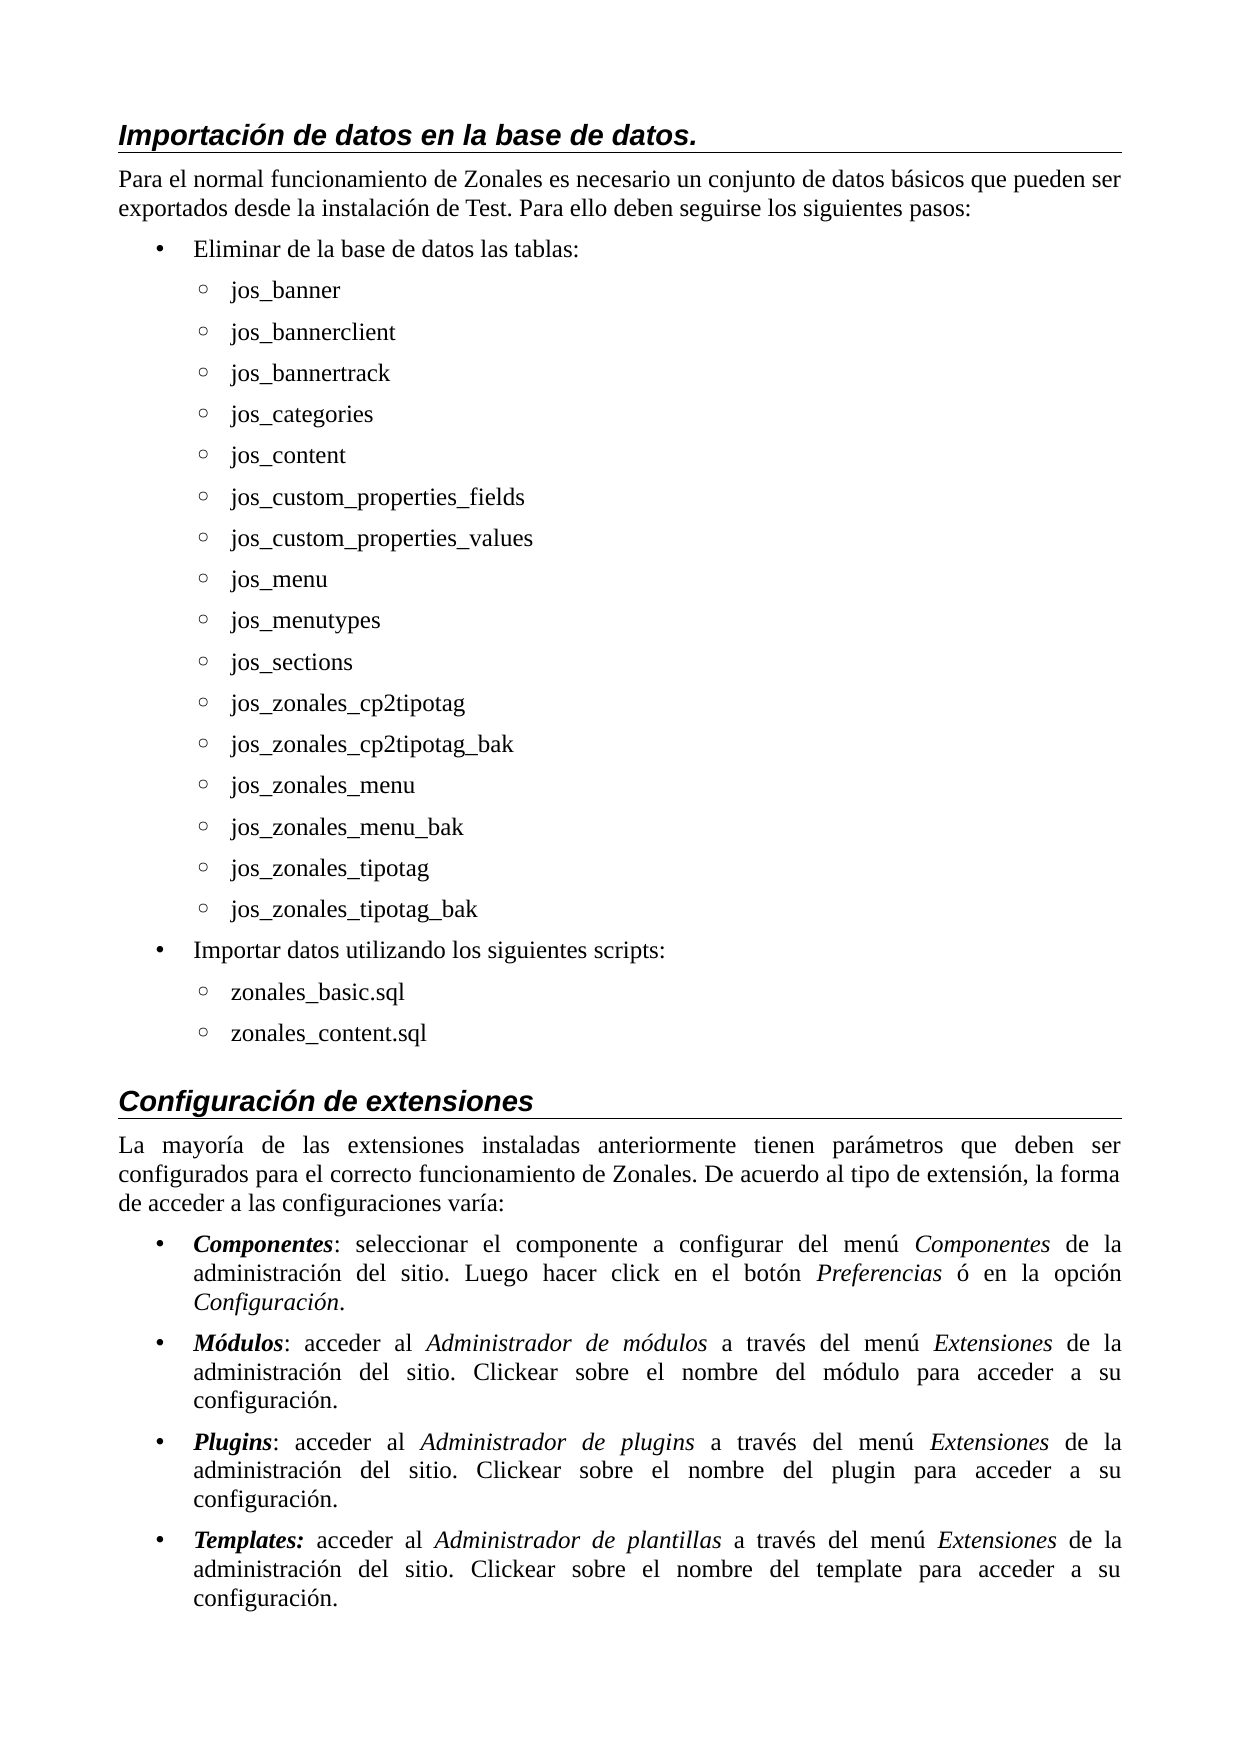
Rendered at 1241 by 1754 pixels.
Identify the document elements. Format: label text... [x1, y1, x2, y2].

subtitle Importación de datos en la base de datos. [118, 118, 1122, 152]
list Importar datos utilizando los siguientes scripts: [156, 936, 1122, 964]
list jos_zonales_tipotag_bak [193, 894, 1122, 923]
list Componentes: seleccionar el componente a configurar del menú Componentes de la administración del sitio. Luego hacer click en el botón Preferencias ó en la opción Configuración. [156, 1229, 1122, 1315]
list jos_zonales_cp2tipotag_bak [193, 729, 1122, 758]
list Módulos: acceder al Administrador de módulos a través del menú Extensiones de la administración del sitio. Clickear sobre el nombre del módulo para acceder a su configuración. [156, 1328, 1122, 1414]
list jos_bannerclient [193, 317, 1122, 346]
text La mayoría de las extensiones instaladas anteriormente tienen parámetros que deben ser configurados para el correcto funcionamiento de Zonales. De acuerdo al tipo de extensión, la forma de acceder a las configuraciones varía: [118, 1130, 1122, 1217]
list jos_content [193, 441, 1122, 469]
list jos_menu [193, 564, 1122, 593]
text Para el normal funcionamiento de Zonales es necesario un conjunto de datos básicos que pueden ser exportados desde la instalación de Test. Para ello deben seguirse los siguientes pasos: [118, 164, 1122, 222]
list Eliminar de la base de datos las tablas: [156, 234, 1122, 263]
list jos_banner [193, 276, 1122, 304]
list jos_zonales_tipotag [193, 853, 1122, 882]
list zonales_basic.sql [193, 977, 1122, 1006]
list jos_zonales_cp2tipotag [193, 688, 1122, 717]
list jos_menutypes [193, 606, 1122, 634]
list jos_custom_properties_values [193, 523, 1122, 552]
list jos_sections [193, 647, 1122, 676]
list jos_zonales_menu [193, 771, 1122, 799]
list jos_custom_properties_fields [193, 482, 1122, 511]
list zonales_content.sql [193, 1018, 1122, 1047]
list jos_zonales_menu_bak [193, 812, 1122, 841]
list jos_categories [193, 399, 1122, 428]
subtitle Configuración de extensiones [118, 1084, 1122, 1118]
list Templates: acceder al Administrador de plantillas a través del menú Extensiones de la administración del sitio. Clickear sobre el nombre del template para acceder a su configuración. [156, 1525, 1122, 1612]
list Plugins: acceder al Administrador de plugins a través del menú Extensiones de la administración del sitio. Clickear sobre el nombre del plugin para acceder a su configuración. [156, 1427, 1122, 1513]
list jos_bannertrack [193, 358, 1122, 387]
